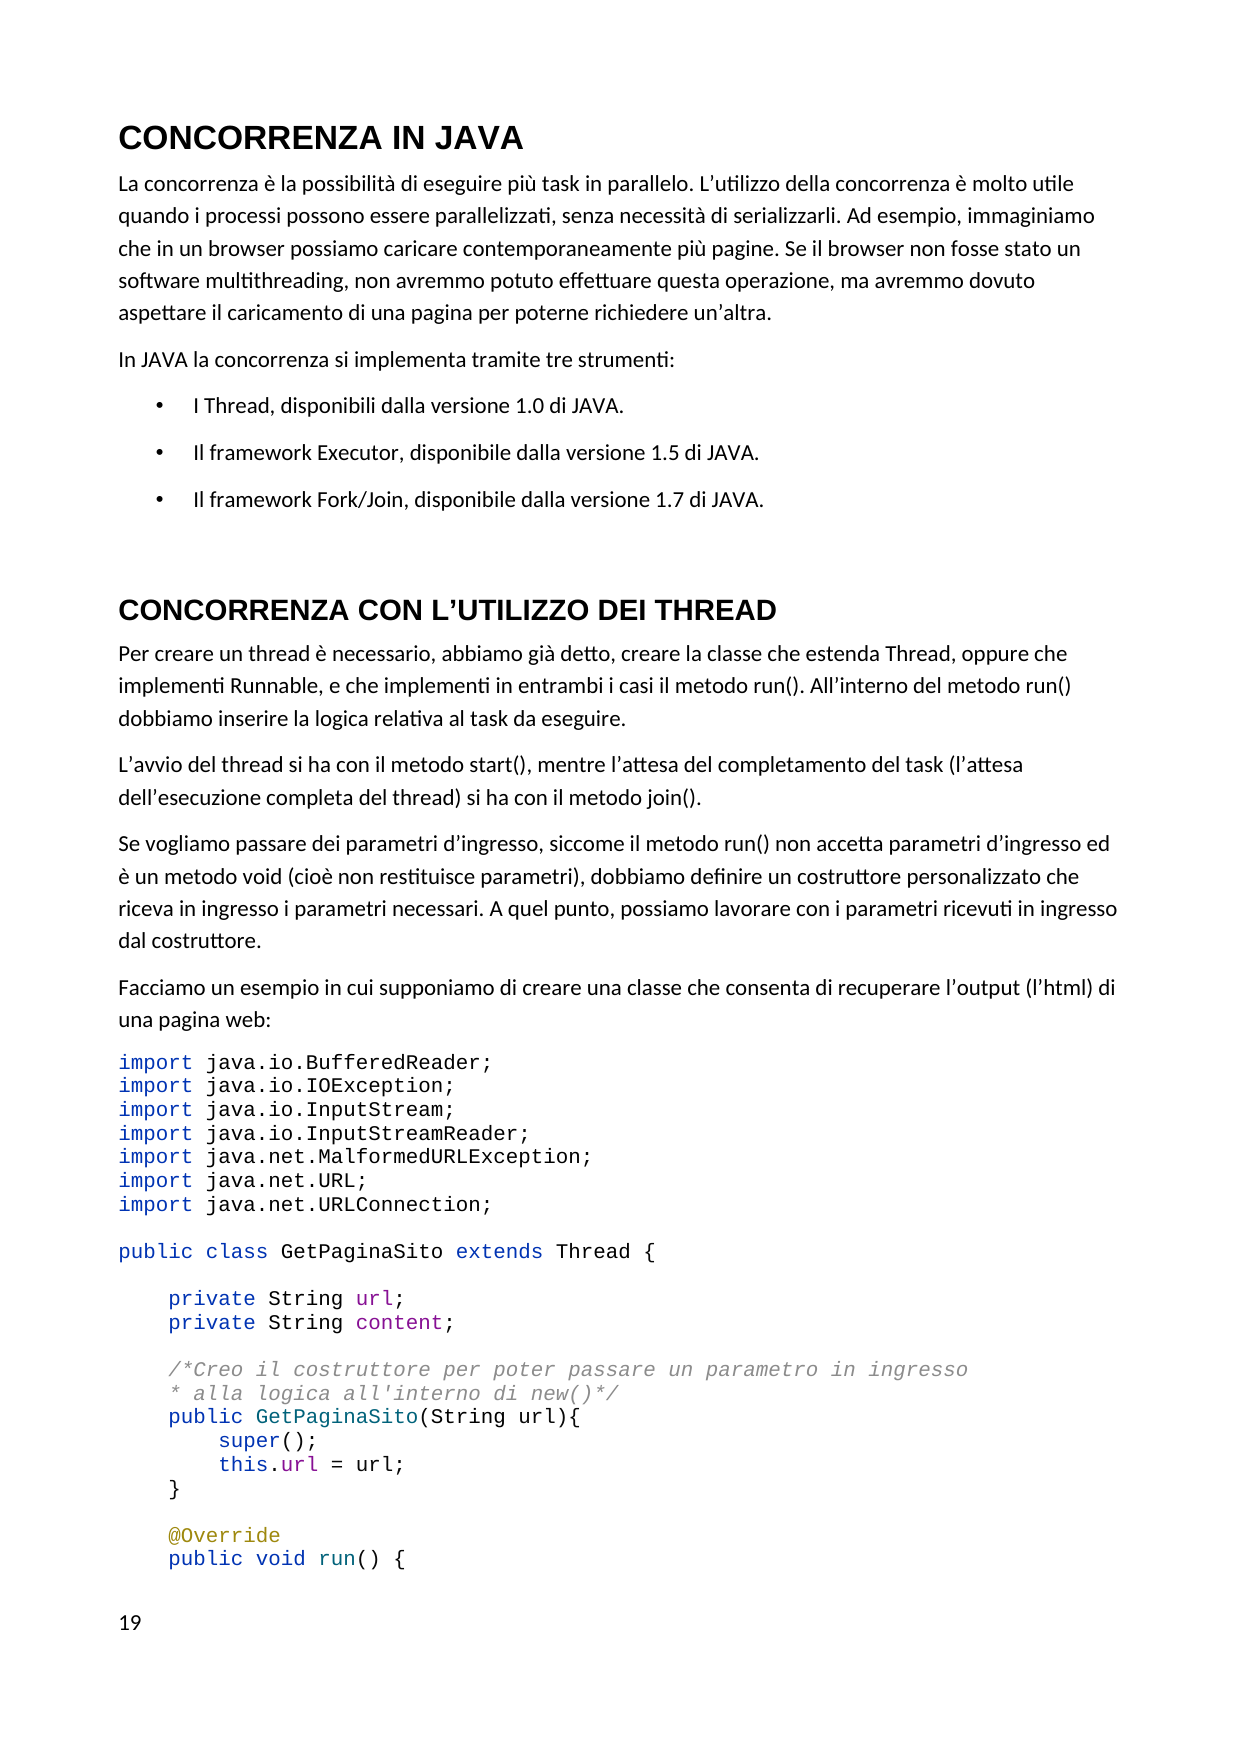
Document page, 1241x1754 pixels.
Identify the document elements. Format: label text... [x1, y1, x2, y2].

text L’avvio del thread si ha con il metodo start(), mentre l’attesa del completamento del task (l’attesa dell’esecuzione completa del thread) si ha con il metodo join(). [118, 751, 1122, 811]
subtitle CONCORRENZA CON L’UTILIZZO DEI THREAD [118, 593, 1122, 627]
text La concorrenza è la possibilità di eseguire più task in parallelo. L’utilizzo della concorrenza è molto utile quando i processi possono essere parallelizzati, senza necessità di serializzarli. Ad esempio, immaginiamo che in un browser possiamo caricare contemporaneamente più pagine. Se il browser non fosse stato un software multithreading, non avremmo potuto effettuare questa operazione, ma avremmo dovuto aspettare il caricamento di una pagina per poterne richiedere un’altra. [118, 169, 1122, 326]
text In JAVA la concorrenza si implementa tramite tre strumenti: [118, 345, 1122, 373]
list Il framework Executor, disponibile dalla versione 1.5 di JAVA. [156, 438, 1122, 466]
text import java.io.BufferedReader; import java.io.IOException; import java.io.InputStream; import java.io.InputStreamReader; import java.net.MalformedURLException; import java.net.URL; import java.net.URLConnection; public class GetPaginaSito extends Thread { private String url; private String content; /*Creo il costruttore per poter passare un parametro in ingresso * alla logica all'interno di new()*/ public GetPaginaSito(String url){ super(); this.url = url; } @Override public void run() { [118, 1052, 1122, 1572]
subtitle CONCORRENZA IN JAVA [118, 118, 1122, 157]
text Per creare un thread è necessario, abbiamo già detto, creare la classe che estenda Thread, oppure che implementi Runnable, e che implementi in entrambi i casi il metodo run(). All’interno del metodo run() dobbiamo inserire la logica relativa al task da eseguire. [118, 639, 1122, 732]
list Il framework Fork/Join, disponibile dalla versione 1.7 di JAVA. [156, 485, 1122, 513]
list I Thread, disponibili dalla versione 1.0 di JAVA. [156, 392, 1122, 419]
text Se vogliamo passare dei parametri d’ingresso, siccome il metodo run() non accetta parametri d’ingresso ed è un metodo void (cioè non restituisce parametri), dobbiamo definire un costruttore personalizzato che riceva in ingresso i parametri necessari. A quel punto, possiamo lavorare con i parametri ricevuti in ingresso dal costruttore. [118, 829, 1122, 954]
text Facciamo un esempio in cui supponiamo di creare una classe che consenta di recuperare l’output (l’html) di una pagina web: [118, 973, 1122, 1033]
